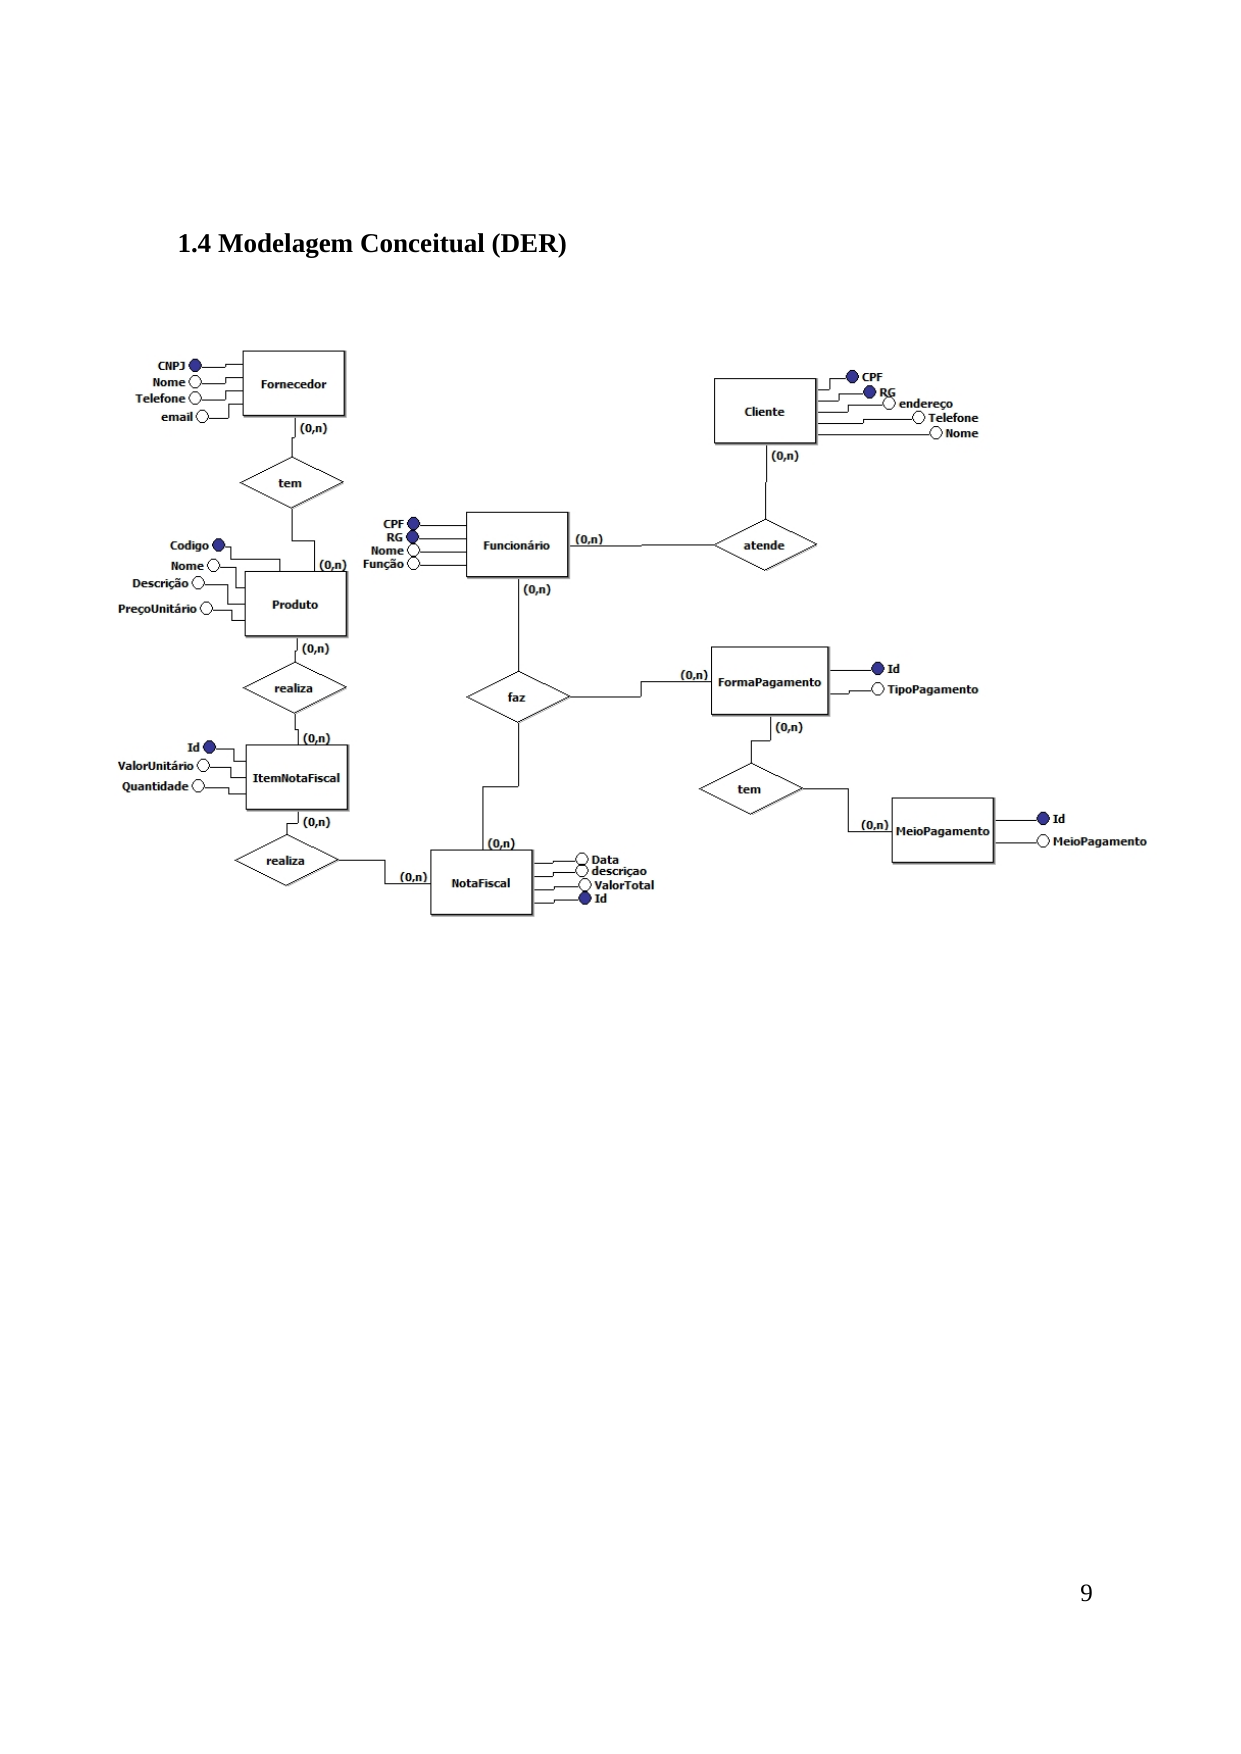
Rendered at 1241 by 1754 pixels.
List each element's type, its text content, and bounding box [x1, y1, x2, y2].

picture [112, 322, 1158, 922]
subtitle 1.4 Modelagem Conceitual (DER) [177, 227, 1093, 258]
